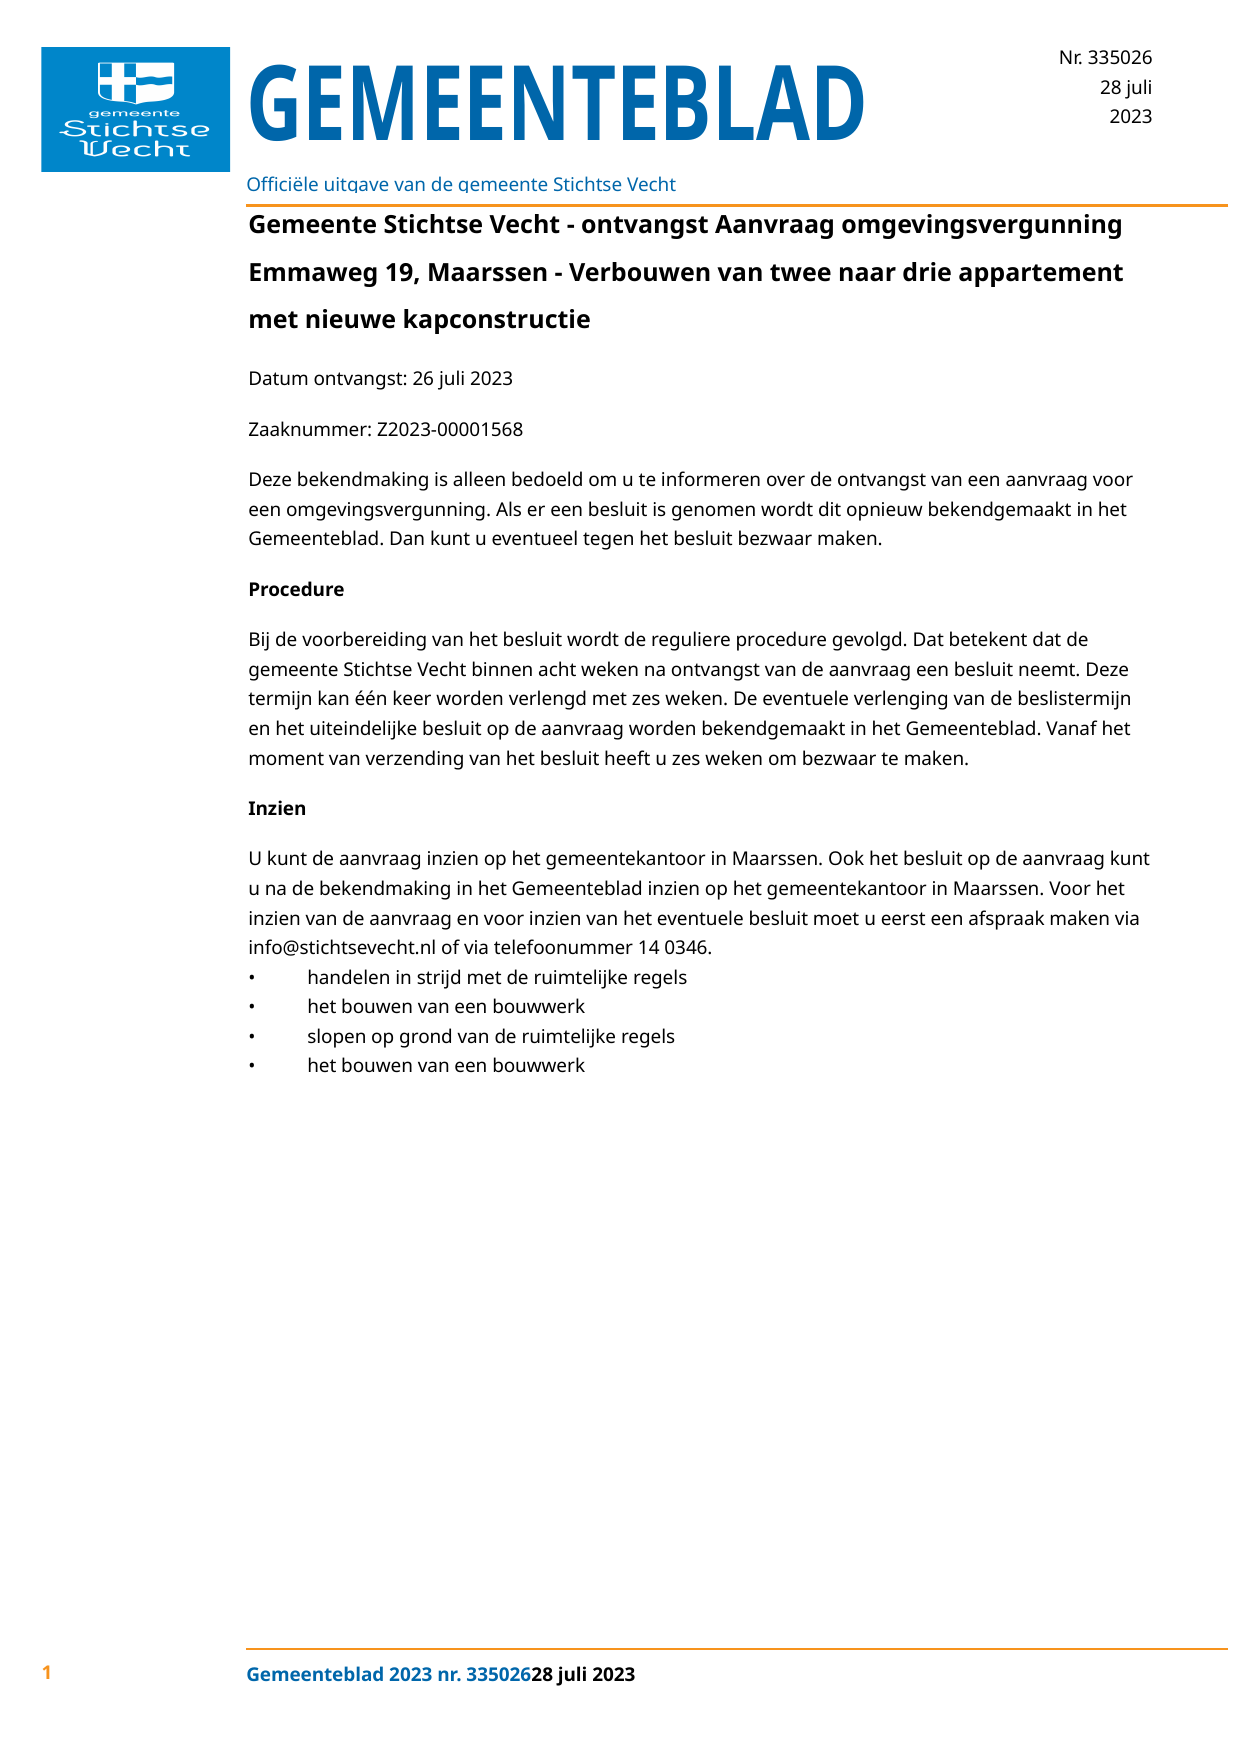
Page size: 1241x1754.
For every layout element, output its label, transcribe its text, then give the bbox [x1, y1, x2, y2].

list het bouwen van een bouwwerk [248, 1053, 1152, 1078]
picture [137, 63, 174, 103]
text U kunt de aanvraag inzien op het gemeentekantoor in Maarssen. Ook het besluit op de aanvraag kunt u na de bekendmaking in het Gemeenteblad inzien op het gemeentekantoor in Maarssen. Voor het inzien van de aanvraag en voor inzien van het eventuele besluit moet u eerst een afspraak maken via info@stichtsevecht.nl of via telefoonummer 14 0346. [248, 846, 1152, 960]
list handelen in strijd met de ruimtelijke regels [248, 964, 1152, 989]
list het bouwen van een bouwwerk [248, 993, 1152, 1019]
text Gemeente Stichtse Vecht - ontvangst Aanvraag omgevingsvergunning Emmaweg 19, Maarssen - Verbouwen van twee naar drie appartement met nieuwe kapconstructie [248, 207, 1152, 336]
text Deze bekendmaking is alleen bedoeld om u te informeren over de ontvangst van een aanvraag voor een omgevingsvergunning. Als er een besluit is genomen wordt dit opnieuw bekendgemaakt in het Gemeenteblad. Dan kunt u eventueel tegen het besluit bezwaar maken. [248, 466, 1152, 551]
text Zaaknummer: Z2023-00001568 [248, 416, 1152, 442]
text Datum ontvangst: 26 juli 2023 [248, 366, 1152, 391]
list slopen op grond van de ruimtelijke regels [248, 1023, 1152, 1049]
picture [99, 63, 135, 101]
text Inzien [248, 795, 1152, 821]
text Bij de voorbereiding van het besluit wordt de reguliere procedure gevolgd. Dat betekent dat de gemeente Stichtse Vecht binnen acht weken na ontvangst van de aanvraag een besluit neemt. Deze termijn kan één keer worden verlengd met zes weken. De eventuele verlenging van de beslistermijn en het uiteindelijke besluit op de aanvraag worden bekendgemaakt in het Gemeenteblad. Vanaf het moment van verzending van het besluit heeft u zes weken om bezwaar te maken. [248, 626, 1152, 770]
text Procedure [248, 576, 1152, 602]
